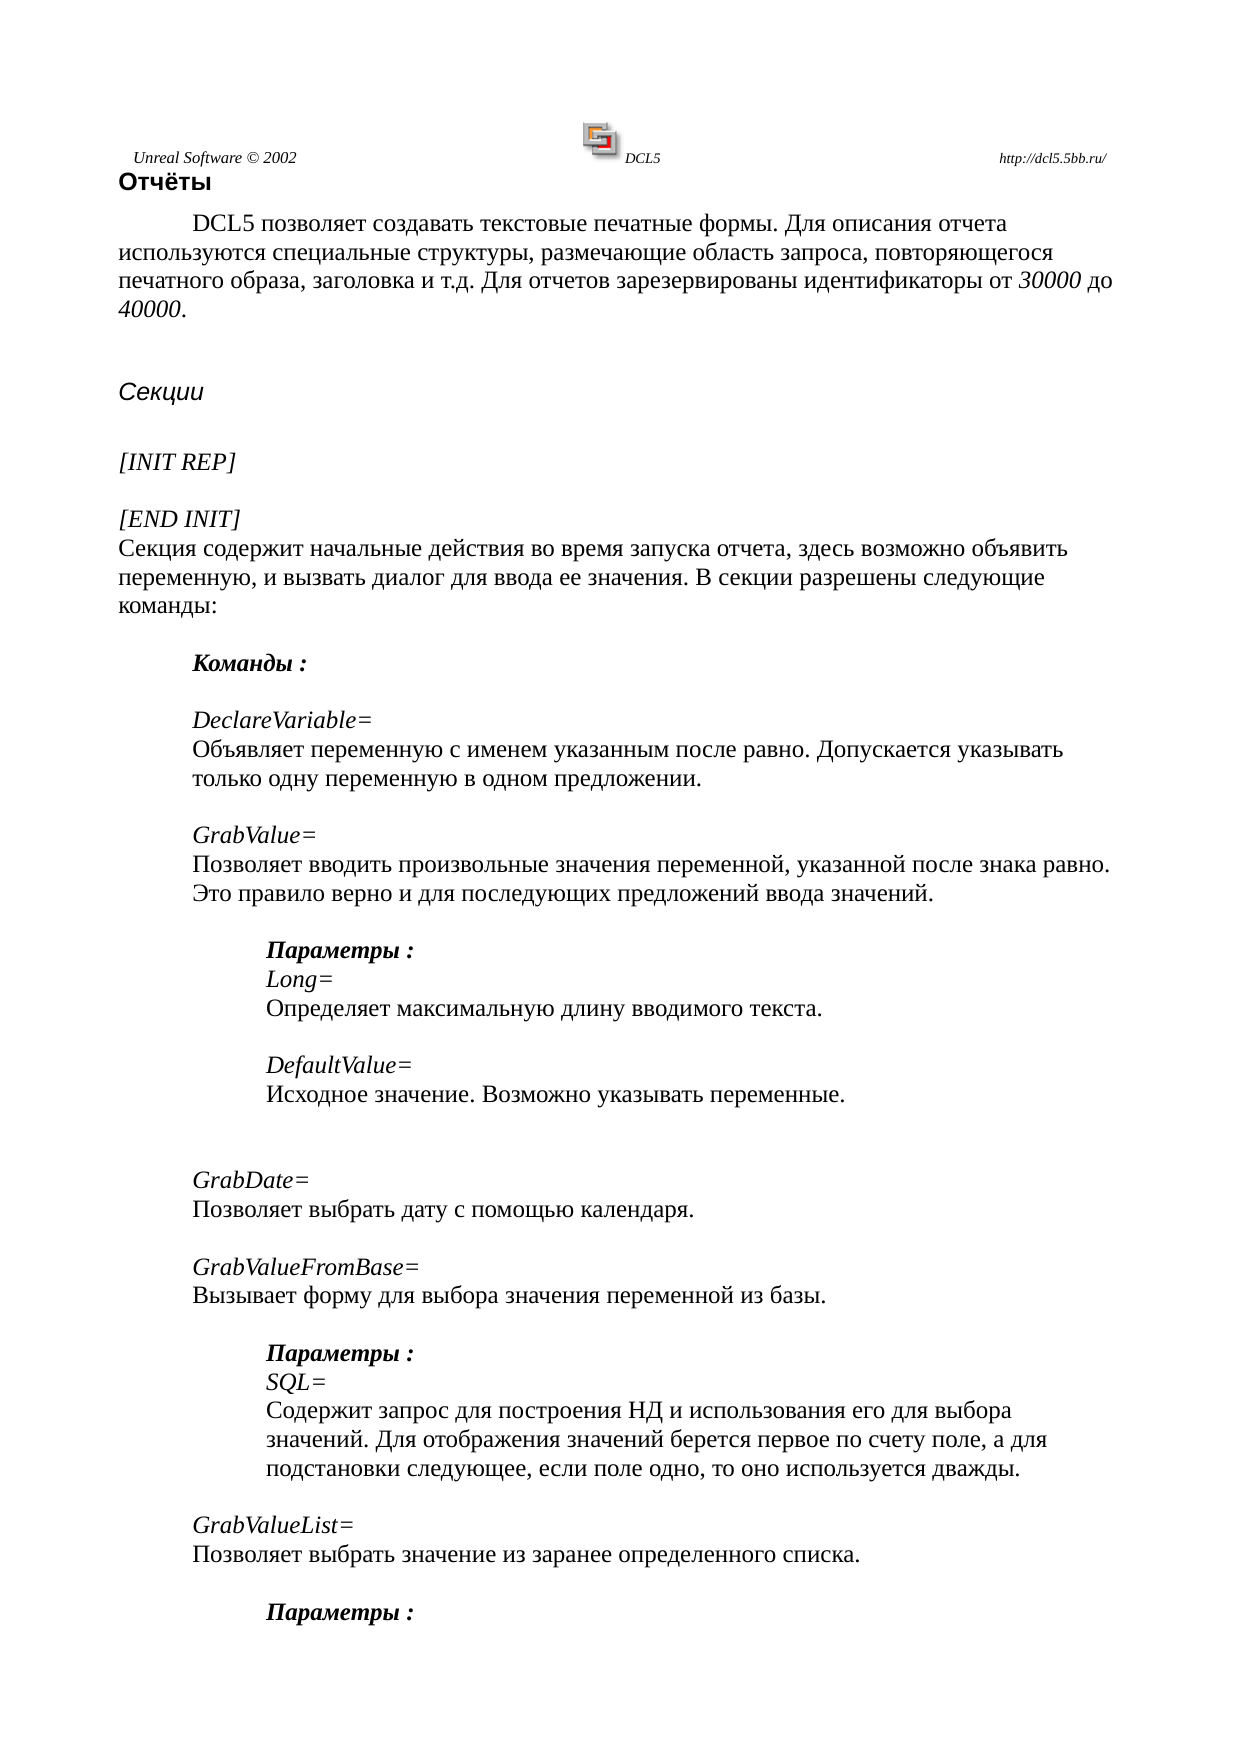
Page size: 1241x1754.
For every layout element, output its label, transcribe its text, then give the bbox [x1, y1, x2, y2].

text DefaultValue= [118, 1050, 1122, 1079]
text значений. Для отображения значений берется первое по счету поле, а для подстановки следующее, если поле одно, то оно используется дважды. [118, 1424, 1122, 1482]
text Команды : [118, 648, 1122, 677]
subtitle Секции [118, 377, 1122, 405]
text DeclareVariable= [118, 705, 1122, 734]
text GrabValueFromBase= [118, 1252, 1122, 1280]
text [INIT REP] [118, 447, 1122, 475]
text Вызывает форму для выбора значения переменной из базы. [118, 1280, 1122, 1309]
text GrabValue= [118, 820, 1122, 849]
text Позволяет выбрать значение из заранее определенного списка. [118, 1539, 1122, 1568]
text Исходное значение. Возможно указывать переменные. [118, 1079, 1122, 1108]
text Секция содержит начальные действия во время запуска отчета, здесь возможно объявить переменную, и вызвать диалог для ввода ее значения. В секции разрешены следующие команды: [118, 533, 1122, 619]
text Параметры : [118, 1597, 1122, 1625]
picture [579, 118, 625, 164]
text Содержит запрос для построения НД и использования его для выбора [118, 1395, 1122, 1424]
text Long= [118, 964, 1122, 993]
text [END INIT] [118, 504, 1122, 533]
text только одну переменную в одном предложении. [118, 763, 1122, 792]
text Параметры : [118, 1338, 1122, 1367]
text DCL5 позволяет создавать текстовые печатные формы. Для описания отчета используются специальные структуры, размечающие область запроса, повторяющегося печатного образа, заголовка и т.д. Для отчетов зарезервированы идентификаторы от 30000 до 40000. [118, 208, 1122, 323]
text GrabDate= [118, 1165, 1122, 1194]
text SQL= [118, 1367, 1122, 1395]
subtitle Отчёты [118, 167, 1122, 195]
text Позволяет вводить произвольные значения переменной, указанной после знака равно. Это правило верно и для последующих предложений ввода значений. [118, 849, 1122, 907]
text Определяет максимальную длину вводимого текста. [118, 993, 1122, 1022]
text Объявляет переменную с именем указанным после равно. Допускается указывать [118, 734, 1122, 763]
text Параметры : [118, 935, 1122, 964]
text Позволяет выбрать дату с помощью календаря. [118, 1194, 1122, 1223]
text GrabValueList= [118, 1510, 1122, 1539]
